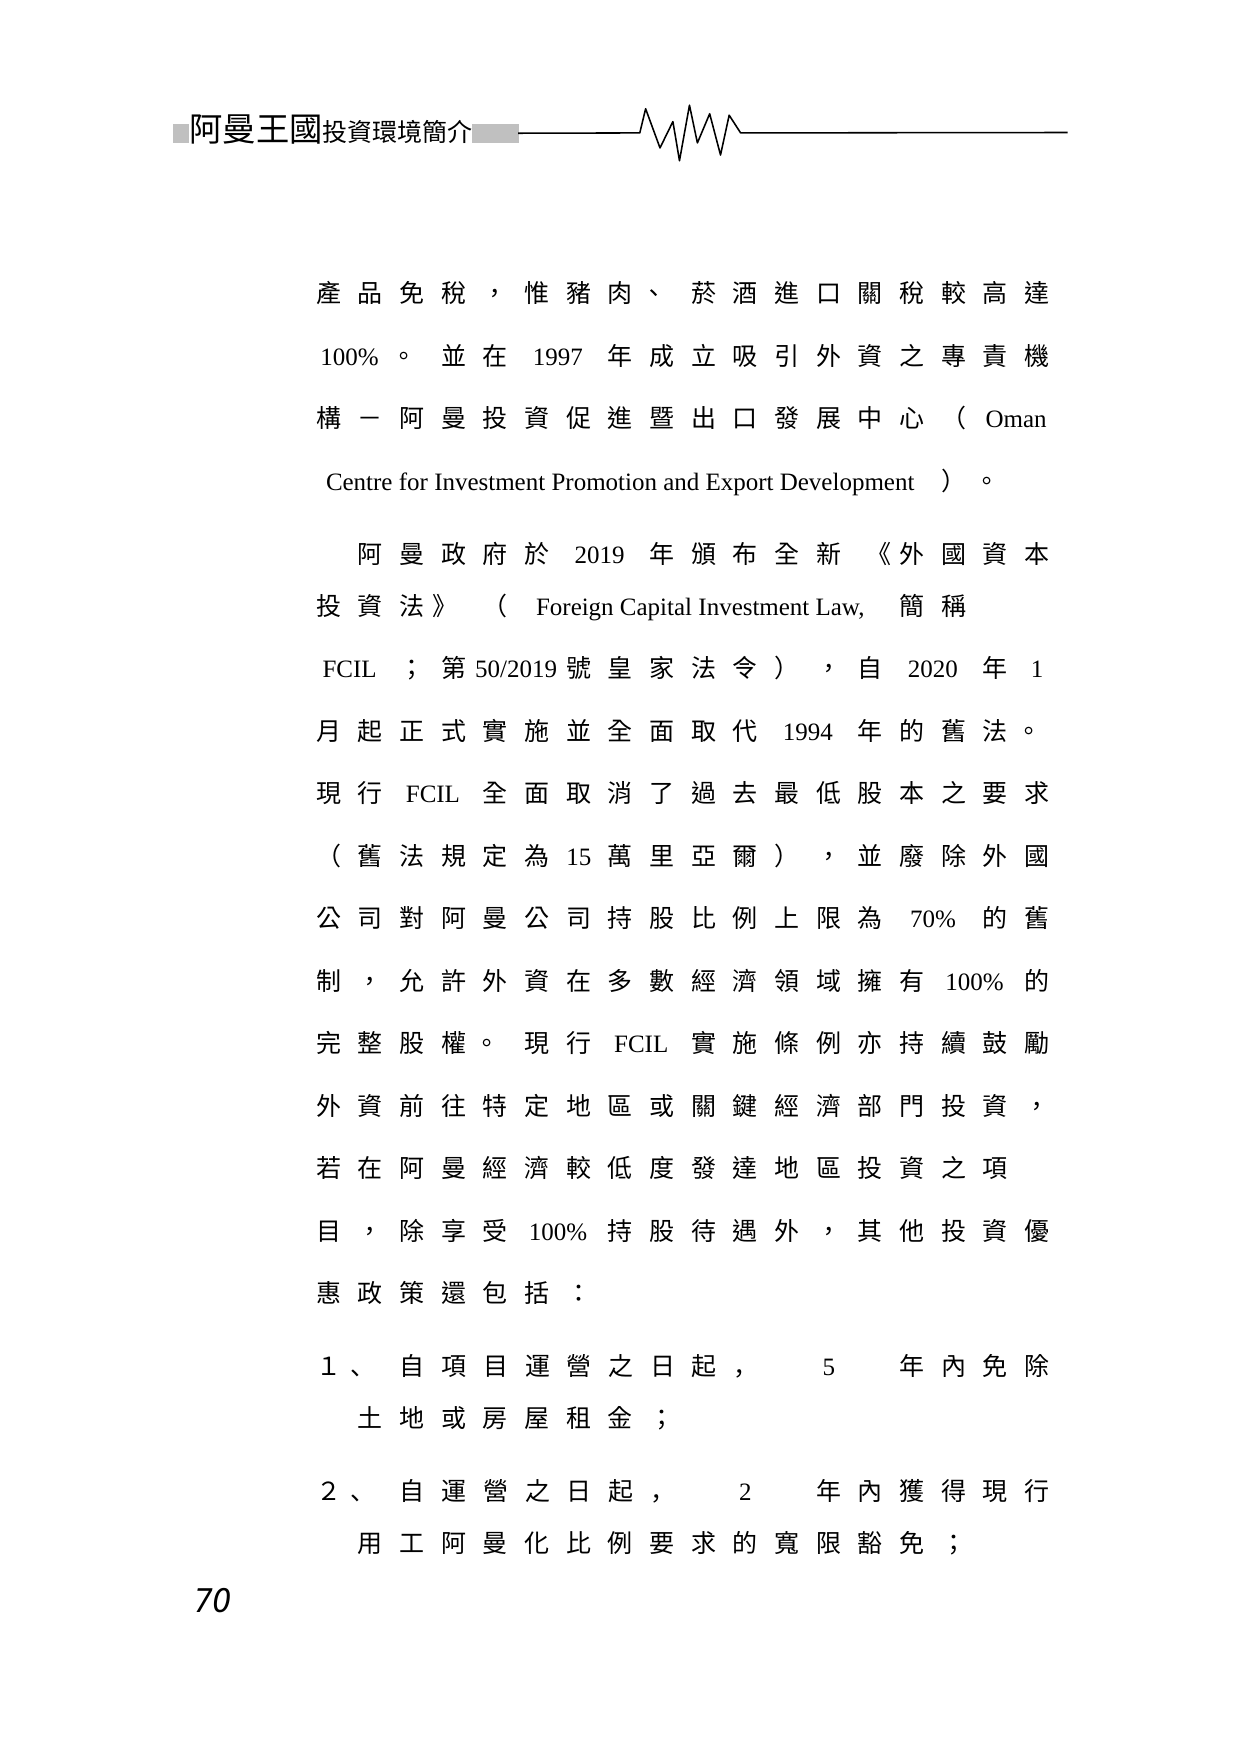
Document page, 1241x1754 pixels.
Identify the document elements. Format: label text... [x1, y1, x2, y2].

text １、自項目運營之日起，5年內免除土地或房屋租金； [281, 1313, 1058, 1438]
text 產品免稅，惟豬肉、菸酒進口關稅較高達100%。並在1997年成立吸引外資之專責機構－阿曼投資促進暨出口發展中心（Oman Centre for Investment Promotion and Export Development）。 [281, 250, 1058, 500]
text 阿曼政府於2019年頒布全新《外國資本投資法》（Foreign Capital Investment Law, 簡稱FCIL；第50/2019號皇家法令），自2020年1月起正式實施並全面取代1994年的舊法。現行FCIL全面取消了過去最低股本之要求（舊法規定為15萬里亞爾），並廢除外國公司對阿曼公司持股比例上限為70%的舊制，允許外資在多數經濟領域擁有100%的完整股權。現行FCIL實施條例亦持續鼓勵外資前往特定地區或關鍵經濟部門投資，若在阿曼經濟較低度發達地區投資之項目，除享受100%持股待遇外，其他投資優惠政策還包括： [281, 500, 1058, 1313]
text ２、自運營之日起，2年內獲得現行用工阿曼化比例要求的寬限豁免； [281, 1438, 1058, 1563]
